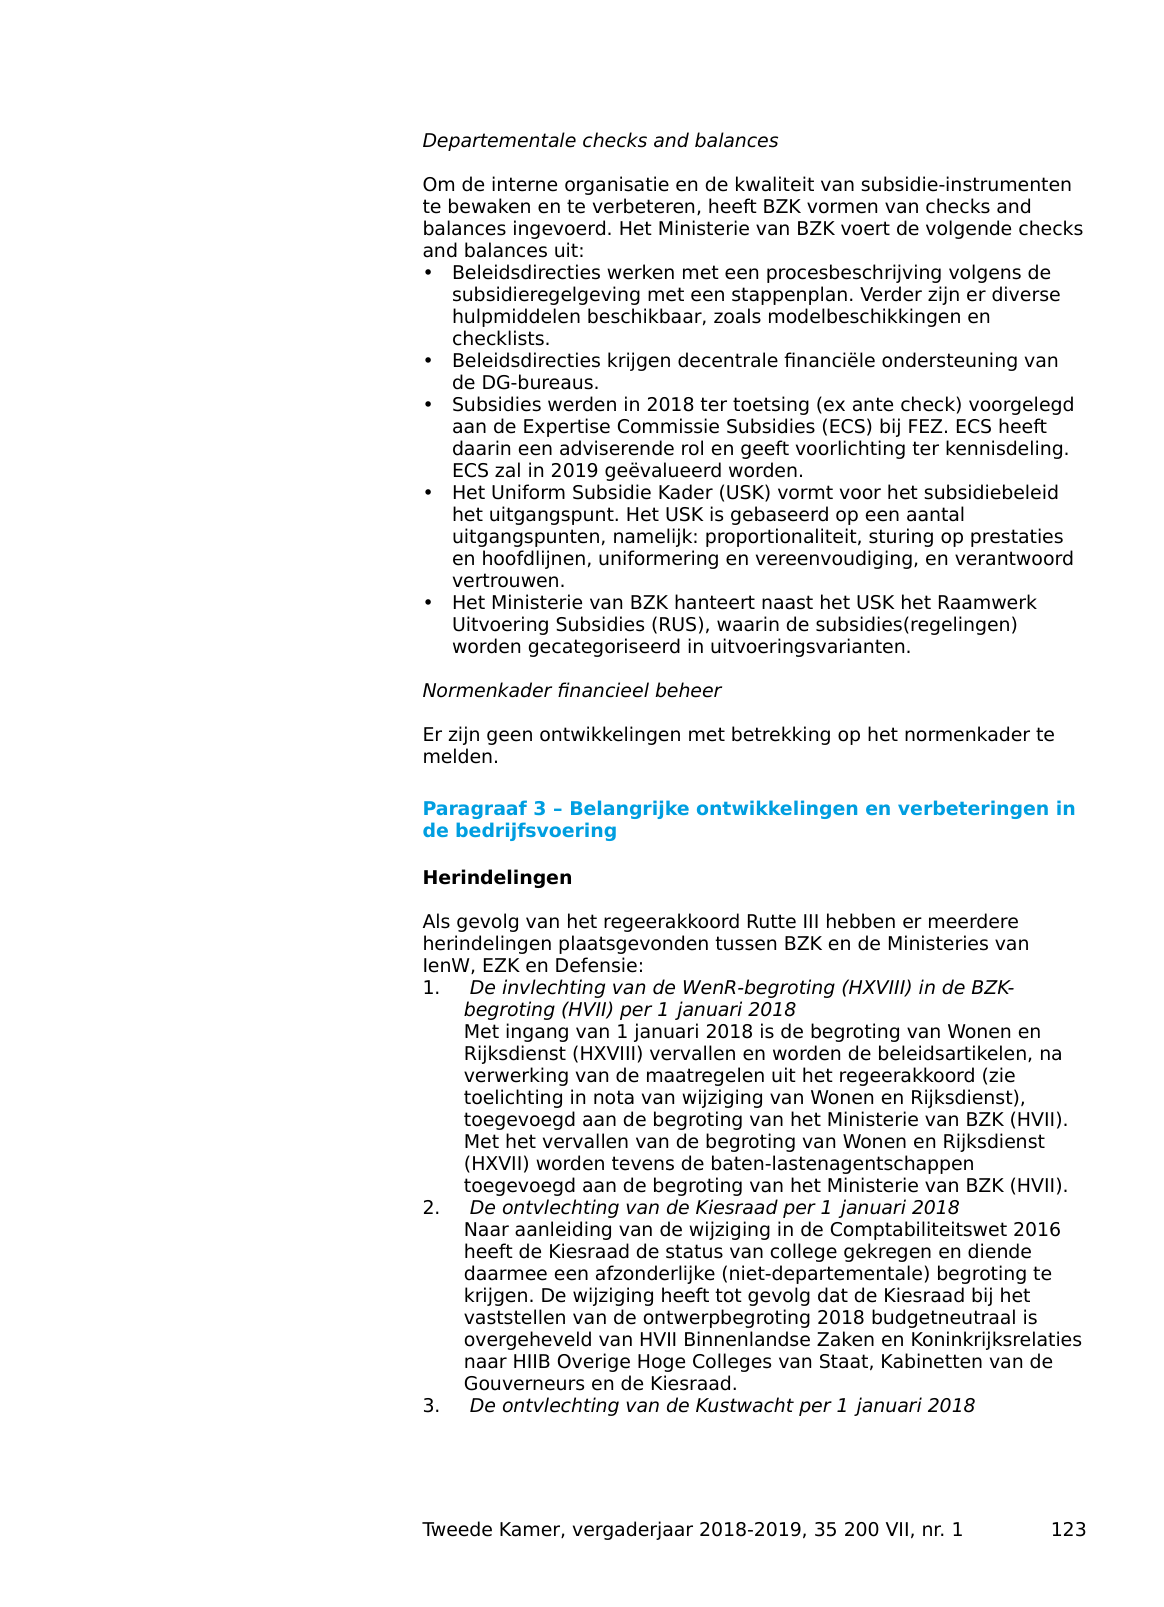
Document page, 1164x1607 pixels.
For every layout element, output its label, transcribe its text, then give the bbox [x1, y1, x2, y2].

text Met ingang van 1 januari 2018 is de begroting van Wonen en Rijksdienst (HXVIII) vervallen en worden de beleidsartikelen, na verwerking van de maatregelen uit het regeerakkoord (zie toelichting in nota van wijziging van Wonen en Rijksdienst), toegevoegd aan de begroting van het Ministerie van BZK (HVII). Met het vervallen van de begroting van Wonen en Rijksdienst (HXVII) worden tevens de baten-lastenagentschappen toegevoegd aan de begroting van het Ministerie van BZK (HVII). [464, 1021, 1087, 1197]
text • Beleidsdirecties werken met een procesbeschrijving volgens de subsidieregelgeving met een stappenplan. Verder zijn er diverse hulpmiddelen beschikbaar, zoals modelbeschikkingen en checklists. [422, 262, 1087, 350]
text Om de interne organisatie en de kwaliteit van subsidie-instrumenten te bewaken en te verbeteren, heeft BZK vormen van checks and balances ingevoerd. Het Ministerie van BZK voert de volgende checks and balances uit: [422, 174, 1087, 262]
text • Beleidsdirecties krijgen decentrale financiële ondersteuning van de DG-bureaus. [422, 350, 1087, 394]
subtitle Normenkader financieel beheer [422, 680, 1087, 702]
text Er zijn geen ontwikkelingen met betrekking op het normenkader te melden. [422, 724, 1087, 768]
text • Het Uniform Subsidie Kader (USK) vormt voor het subsidiebeleid het uitgangspunt. Het USK is gebaseerd op een aantal uitgangspunten, namelijk: proportionaliteit, sturing op prestaties en hoofdlijnen, uniformering en vereenvoudiging, en verantwoord vertrouwen. [422, 482, 1087, 592]
text 2. De ontvlechting van de Kiesraad per 1 januari 2018 [422, 1197, 1087, 1219]
subtitle Herindelingen [422, 867, 1087, 889]
subtitle Departementale checks and balances [422, 130, 1087, 152]
text • Het Ministerie van BZK hanteert naast het USK het Raamwerk Uitvoering Subsidies (RUS), waarin de subsidies(regelingen) worden gecategoriseerd in uitvoeringsvarianten. [422, 592, 1087, 658]
text • Subsidies werden in 2018 ter toetsing (ex ante check) voorgelegd aan de Expertise Commissie Subsidies (ECS) bij FEZ. ECS heeft daarin een adviserende rol en geeft voorlichting ter kennisdeling. ECS zal in 2019 geëvalueerd worden. [422, 394, 1087, 482]
text Naar aanleiding van de wijziging in de Comptabiliteitswet 2016 heeft de Kiesraad de status van college gekregen en diende daarmee een afzonderlijke (niet-departementale) begroting te krijgen. De wijziging heeft tot gevolg dat de Kiesraad bij het vaststellen van de ontwerpbegroting 2018 budgetneutraal is overgeheveld van HVII Binnenlandse Zaken en Koninkrijksrelaties naar HIIB Overige Hoge Colleges van Staat, Kabinetten van de Gouverneurs en de Kiesraad. [464, 1219, 1087, 1394]
text Als gevolg van het regeerakkoord Rutte III hebben er meerdere herindelingen plaatsgevonden tussen BZK en de Ministeries van IenW, EZK en Defensie: [422, 911, 1087, 977]
text 3. De ontvlechting van de Kustwacht per 1 januari 2018 [422, 1394, 1087, 1417]
text 1. De invlechting van de WenR-begroting (HXVIII) in de BZK-begroting (HVII) per 1 januari 2018 [422, 977, 1087, 1021]
subtitle Paragraaf 3 – Belangrijke ontwikkelingen en verbeteringen in de bedrijfsvoering [422, 798, 1087, 842]
